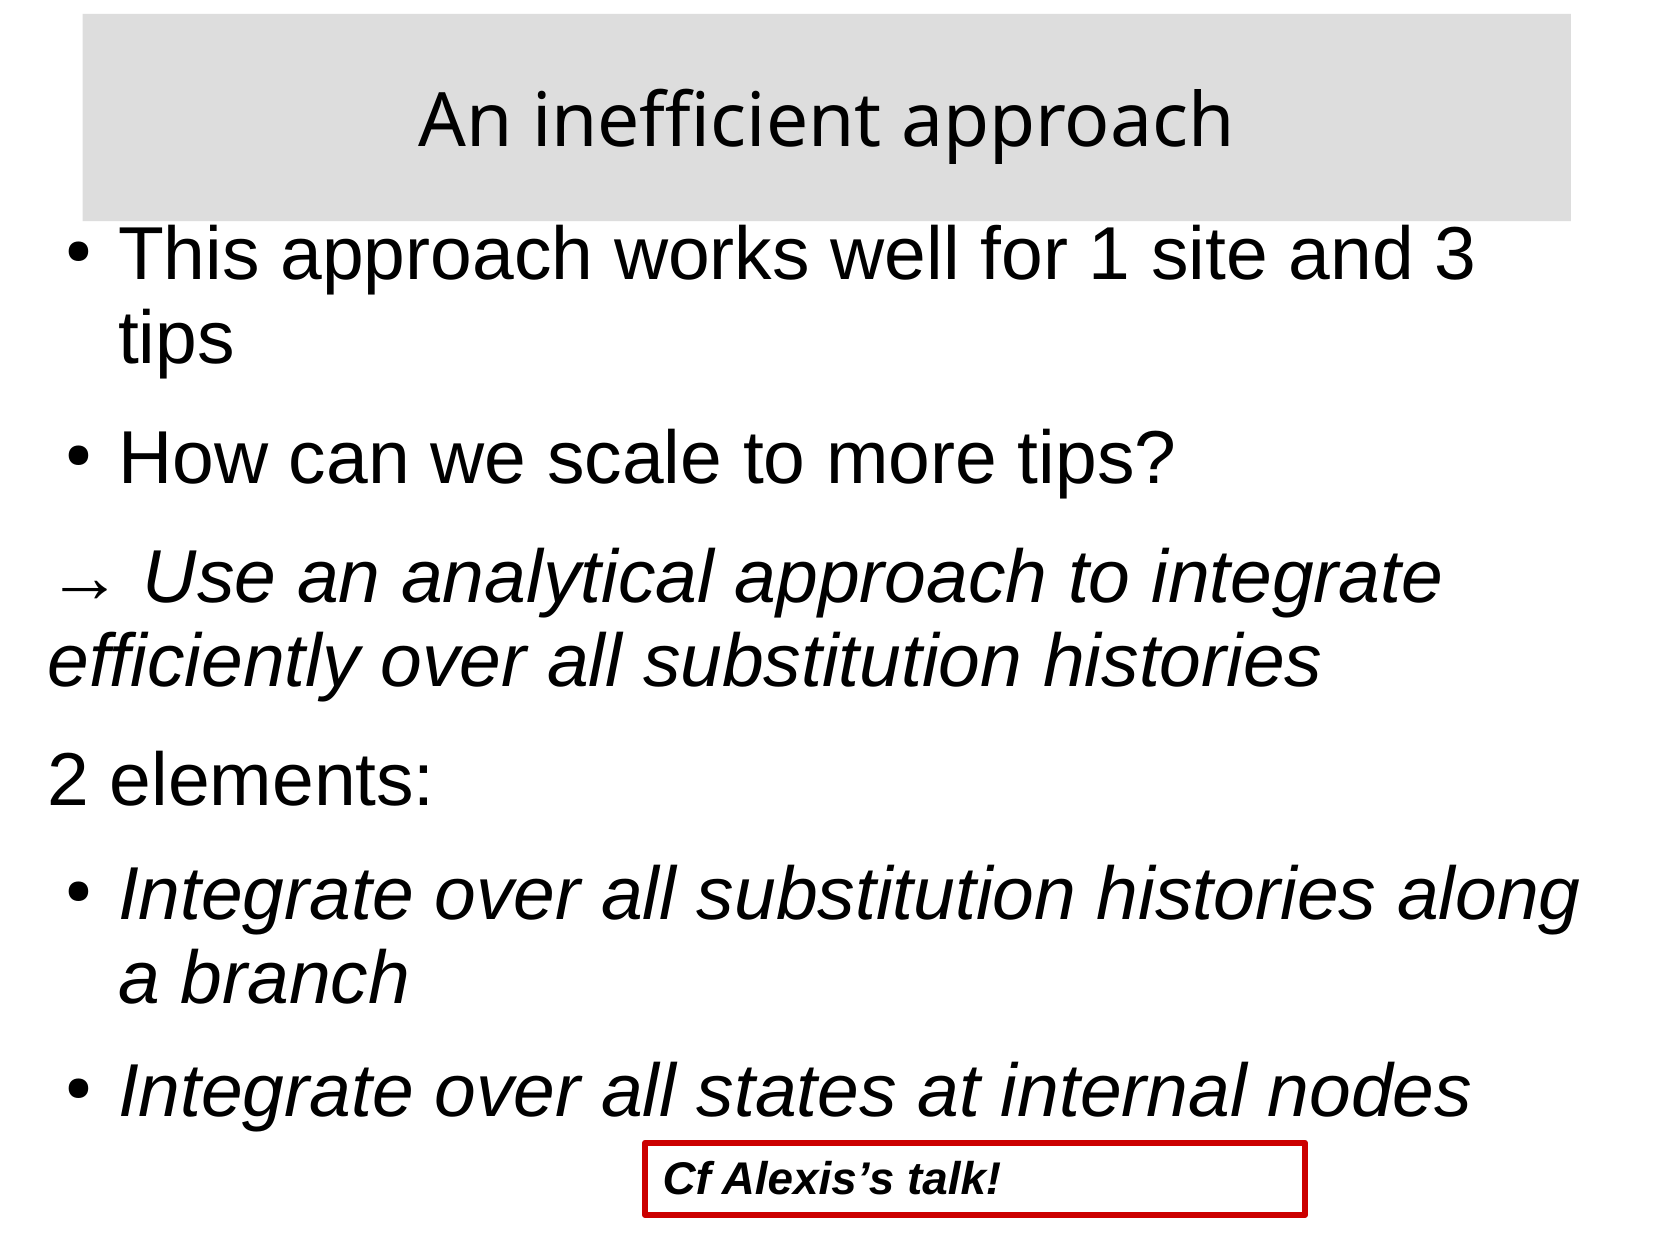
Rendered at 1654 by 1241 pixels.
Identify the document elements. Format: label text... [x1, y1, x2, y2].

text_box Cf Alexis’s talk! [645, 1142, 1306, 1216]
title An inefficient approach [82, 13, 1571, 211]
list This approach works well for 1 site and 3 tips How can we scale to more tips? → Use an analytical approach to integrate efficiently over all substitution histories 2 elements: Integrate over all substitution histories along a branch Integrate over all states at internal nodes [47, 211, 1590, 1195]
